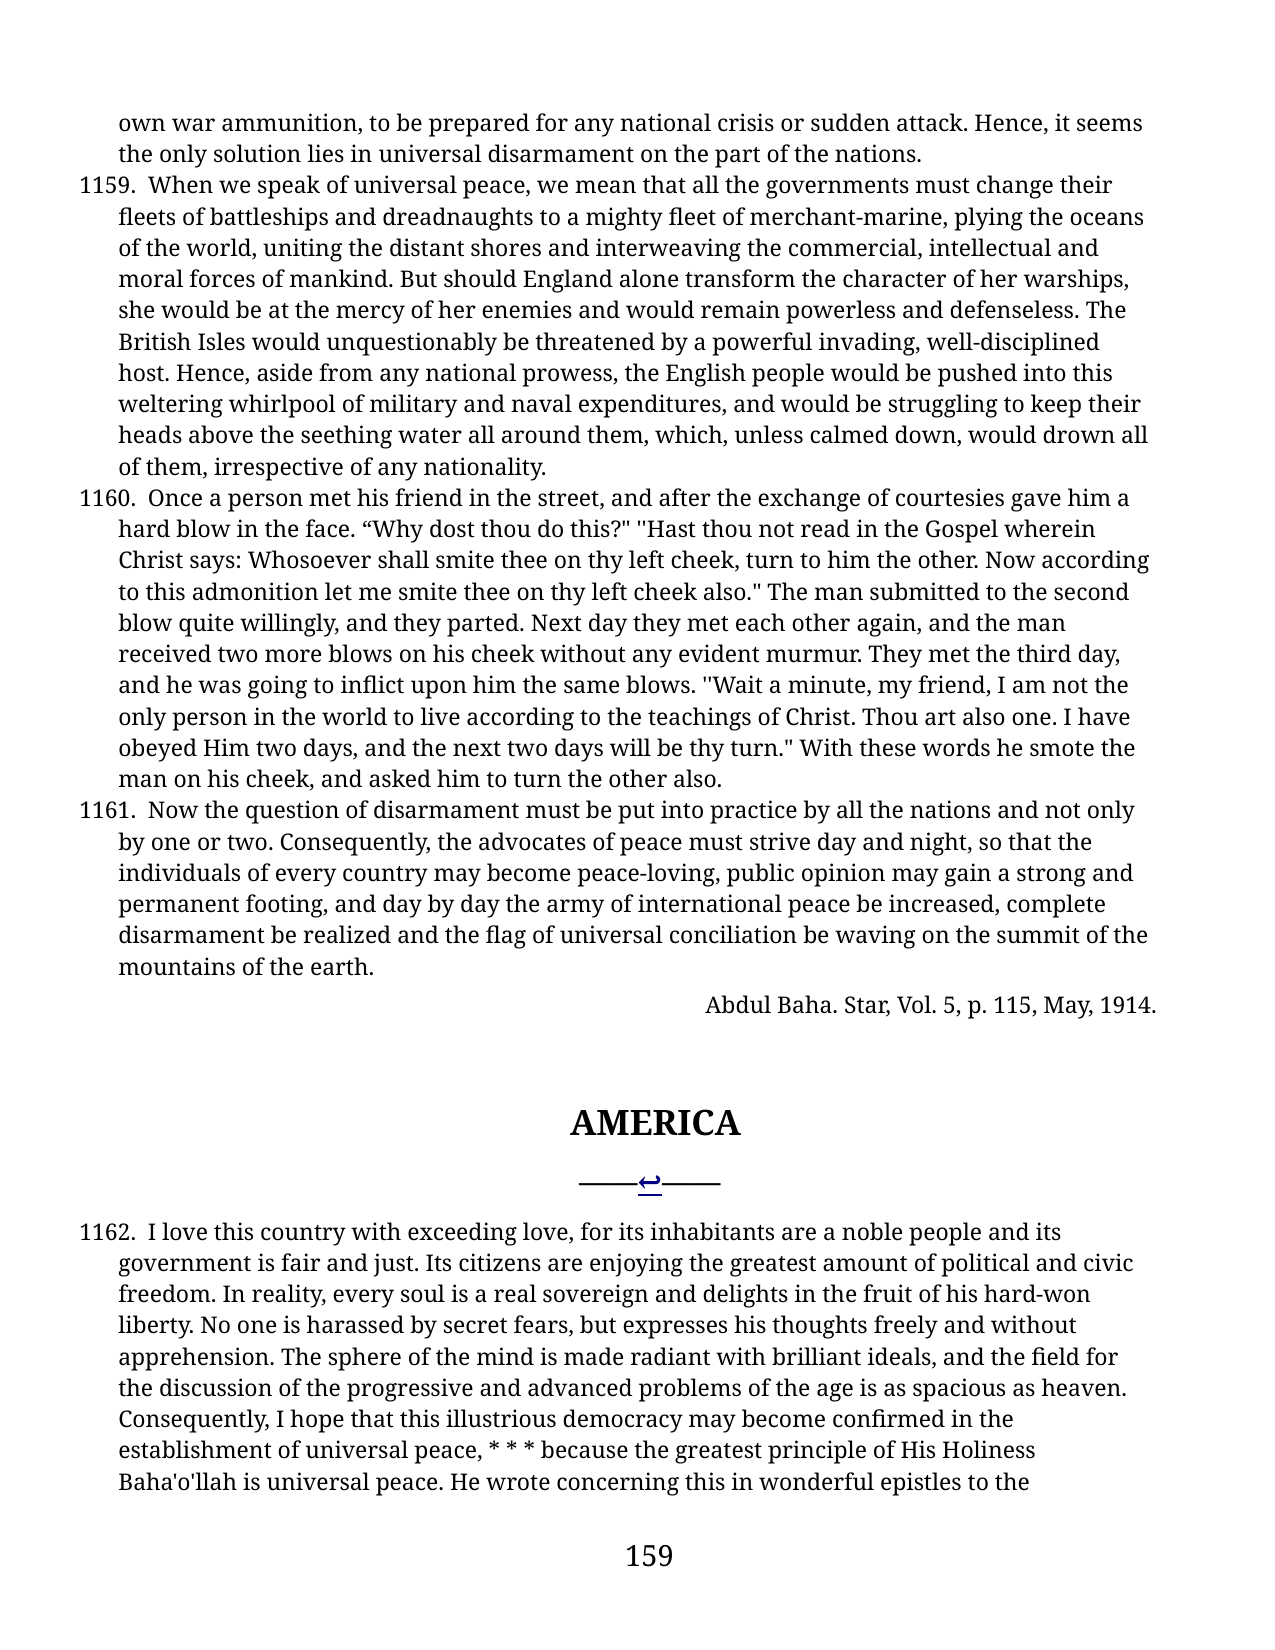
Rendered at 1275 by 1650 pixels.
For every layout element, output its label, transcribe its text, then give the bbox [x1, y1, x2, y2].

list When we speak of universal peace, we mean that all the governments must change their fleets of battleships and dreadnaughts to a mighty fleet of merchant-marine, plying the oceans of the world, uniting the distant shores and interweaving the commercial, intellectual and moral forces of mankind. But should England alone transform the character of her warships, she would be at the mercy of her enemies and would remain powerless and defenseless. The British Isles would unquestionably be threatened by a powerful invading, well-disciplined host. Hence, aside from any national prowess, the English people would be pushed into this weltering whirlpool of military and naval expenditures, and would be struggling to keep their heads above the seething water all around them, which, unless calmed down, would drown all of them, irrespective of any nationality. [79, 169, 1157, 482]
list own war ammunition, to be prepared for any national crisis or sudden attack. Hence, it seems the only solution lies in universal disarmament on the part of the nations. [79, 107, 1157, 169]
text Abdul Baha. Star, Vol. 5, p. 115, May, 1914. [118, 989, 1157, 1020]
subtitle AMERICA [118, 1098, 1157, 1146]
list Now the question of disarmament must be put into practice by all the nations and not only by one or two. Consequently, the advocates of peace must strive day and night, so that the individuals of every country may become peace-loving, public opinion may gain a strong and permanent footing, and day by day the army of international peace be increased, complete disarmament be realized and the flag of universal conciliation be waving on the summit of the mountains of the earth. [79, 794, 1157, 982]
list I love this country with exceeding love, for its inhabitants are a noble people and its government is fair and just. Its citizens are enjoying the greatest amount of political and civic freedom. In reality, every soul is a real sovereign and delights in the fruit of his hard-won liberty. No one is harassed by secret fears, but expresses his thoughts freely and without apprehension. The sphere of the mind is made radiant with brilliant ideals, and the field for the discussion of the progressive and advanced problems of the age is as spacious as heaven. Consequently, I hope that this illustrious democracy may become confirmed in the establishment of universal peace, * * * because the greatest principle of His Holiness Baha'o'llah is universal peace. He wrote concerning this in wonderful epistles to the [79, 1216, 1157, 1497]
list Once a person met his friend in the street, and after the exchange of courtesies gave him a hard blow in the face. “Why dost thou do this?" ''Hast thou not read in the Gospel wherein Christ says: Whosoever shall smite thee on thy left cheek, turn to him the other. Now according to this admonition let me smite thee on thy left cheek also." The man submitted to the second blow quite willingly, and they parted. Next day they met each other again, and the man received two more blows on his cheek without any evident murmur. They met the third day, and he was going to inflict upon him the same blows. ''Wait a minute, my friend, I am not the only person in the world to live according to the teachings of Christ. Thou art also one. I have obeyed Him two days, and the next two days will be thy turn." With these words he smote the man on his cheek, and asked him to turn the other also. [79, 482, 1157, 794]
text ——↩—— [118, 1161, 1157, 1201]
